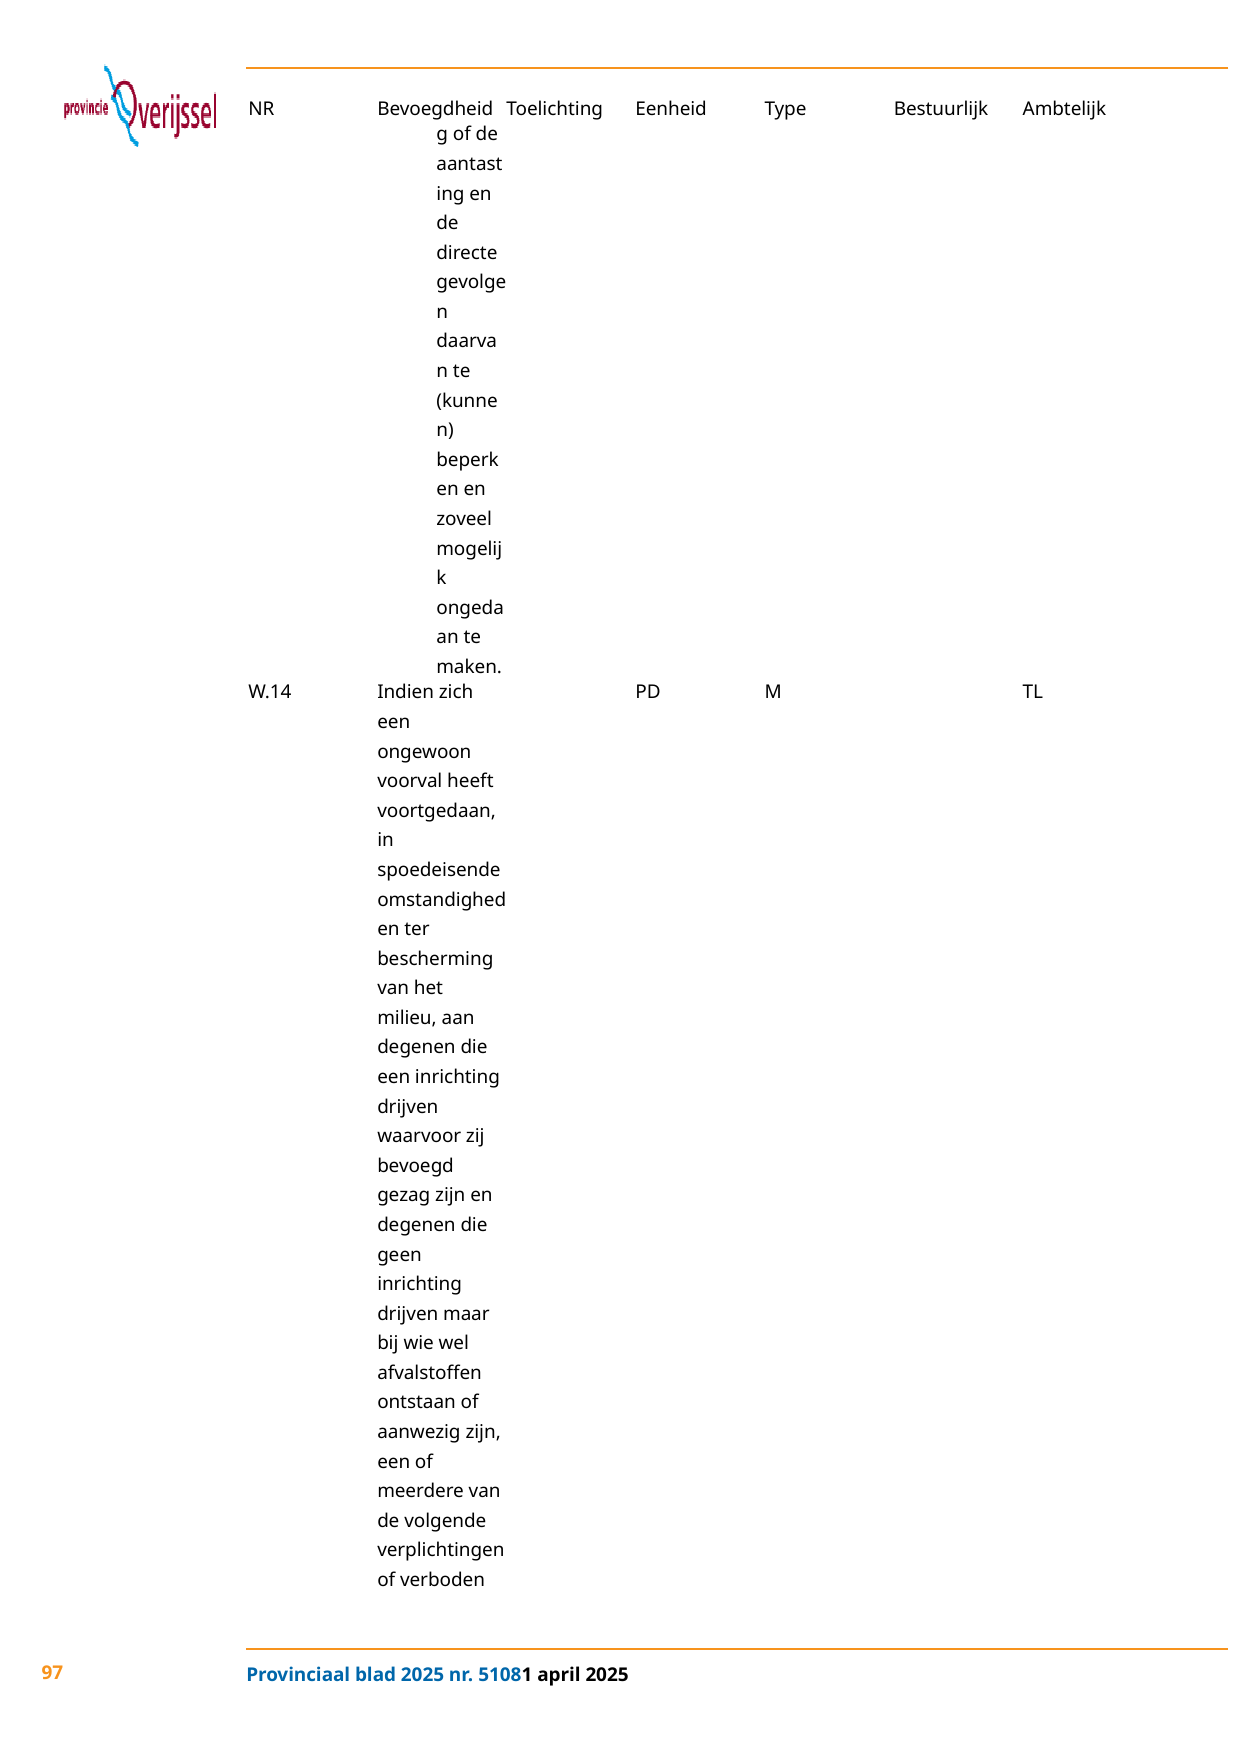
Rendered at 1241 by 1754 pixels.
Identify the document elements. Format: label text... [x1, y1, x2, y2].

table_header Ambtelijk [1023, 95, 1152, 121]
table_cell [894, 679, 1022, 1592]
table_cell TL [1023, 679, 1152, 1592]
table_cell W.14 [248, 679, 377, 1592]
table_cell PD [635, 679, 764, 1592]
table_header NR [248, 95, 377, 121]
table_cell g of de aantasting en de directe gevolgen daarvan te (kunnen) beperken en zoveel mogelijk ongedaan te maken. [377, 121, 506, 679]
table_cell [635, 121, 764, 679]
table_cell [248, 121, 377, 679]
table_cell [506, 679, 635, 1592]
table_cell [894, 121, 1022, 679]
table_header Type [764, 95, 893, 121]
table_header Eenheid [635, 95, 764, 121]
table_cell Indien zich een ongewoon voorval heeft voortgedaan, in spoedeisende omstandigheden ter bescherming van het milieu, aan degenen die een inrichting drijven waarvoor zij bevoegd gezag zijn en degenen die geen inrichting drijven maar bij wie wel afvalstoffen ontstaan of aanwezig zijn, een of meerdere van de volgende verplichtingen of verboden [377, 679, 506, 1592]
table_cell M [764, 679, 893, 1592]
table_header Bevoegdheid [377, 95, 506, 121]
table_header Toelichting [506, 95, 635, 121]
table_cell [764, 121, 893, 679]
table_cell [1023, 121, 1152, 679]
table_header Bestuurlijk [894, 95, 1022, 121]
table_cell [506, 121, 635, 679]
picture [41, 47, 231, 172]
